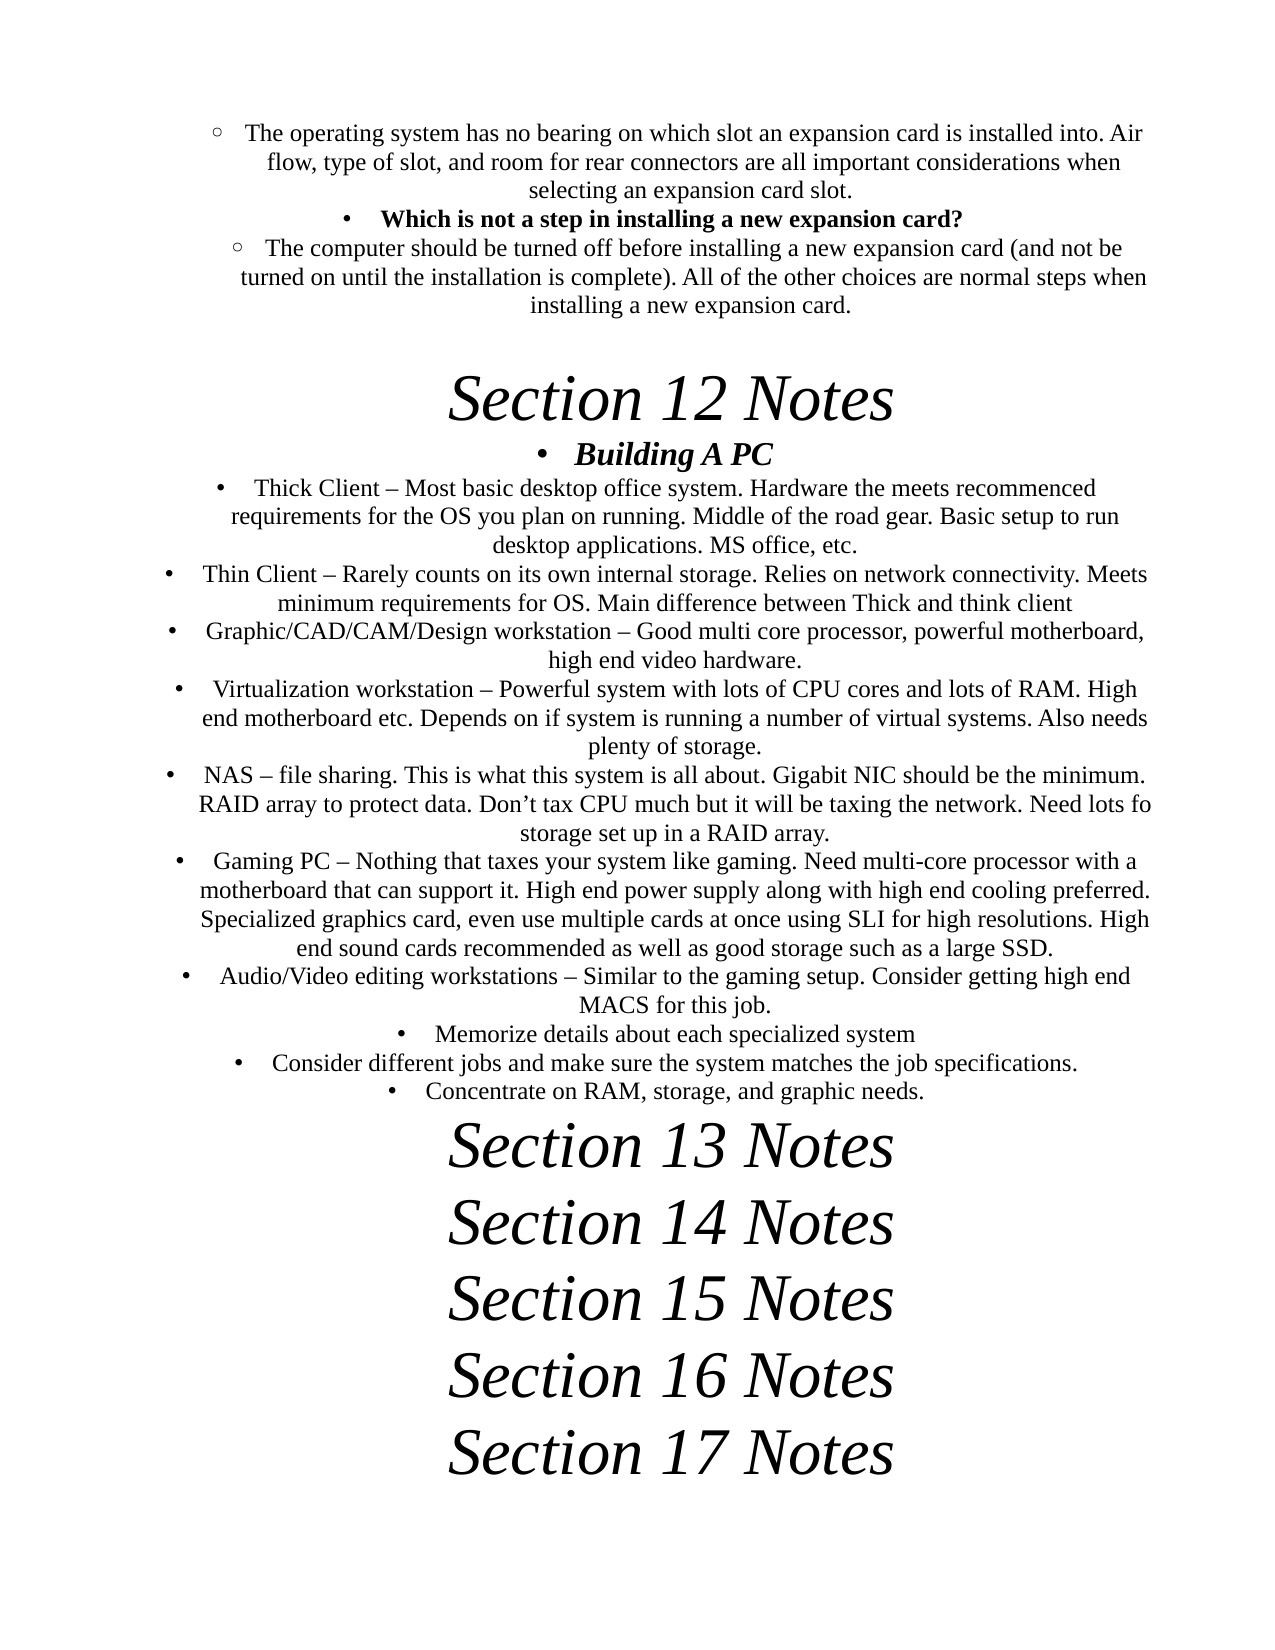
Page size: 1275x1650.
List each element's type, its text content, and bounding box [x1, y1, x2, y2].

list Which is not a step in installing a new expansion card? [156, 204, 1157, 233]
list Gaming PC – Nothing that taxes your system like gaming. Need multi-core processor with a motherboard that can support it. High end power supply along with high end cooling preferred. Specialized graphics card, even use multiple cards at once using SLI for high resolutions. High end sound cards recommended as well as good storage such as a large SSD. [156, 846, 1157, 961]
list Section 12 Notes [156, 358, 1157, 434]
list Section 14 Notes [156, 1182, 1157, 1258]
list Building A PC [156, 434, 1157, 473]
list The computer should be turned off before installing a new expansion card (and not be turned on until the installation is complete). All of the other choices are normal steps when installing a new expansion card. [193, 233, 1157, 319]
list Graphic/CAD/CAM/Design workstation – Good multi core processor, powerful motherboard, high end video hardware. [156, 616, 1157, 674]
list Audio/Video editing workstations – Similar to the gaming setup. Consider getting high end MACS for this job. [156, 961, 1157, 1019]
list Virtualization workstation – Powerful system with lots of CPU cores and lots of RAM. High end motherboard etc. Depends on if system is running a number of virtual systems. Also needs plenty of storage. [156, 674, 1157, 760]
list Section 13 Notes [156, 1105, 1157, 1182]
list The operating system has no bearing on which slot an expansion card is installed into. Air flow, type of slot, and room for rear connectors are all important considerations when selecting an expansion card slot. [193, 118, 1157, 204]
list Section 15 Notes [156, 1258, 1157, 1335]
list Section 17 Notes [156, 1412, 1157, 1488]
list Thick Client – Most basic desktop office system. Hardware the meets recommenced requirements for the OS you plan on running. Middle of the road gear. Basic setup to run desktop applications. MS office, etc. [156, 473, 1157, 559]
list NAS – file sharing. This is what this system is all about. Gigabit NIC should be the minimum. RAID array to protect data. Don’t tax CPU much but it will be taxing the network. Need lots fo storage set up in a RAID array. [156, 760, 1157, 846]
list Section 16 Notes [156, 1335, 1157, 1412]
list Memorize details about each specialized system [156, 1019, 1157, 1048]
list Concentrate on RAM, storage, and graphic needs. [156, 1076, 1157, 1105]
list Consider different jobs and make sure the system matches the job specifications. [156, 1048, 1157, 1076]
list Thin Client – Rarely counts on its own internal storage. Relies on network connectivity. Meets minimum requirements for OS. Main difference between Thick and think client [156, 559, 1157, 616]
